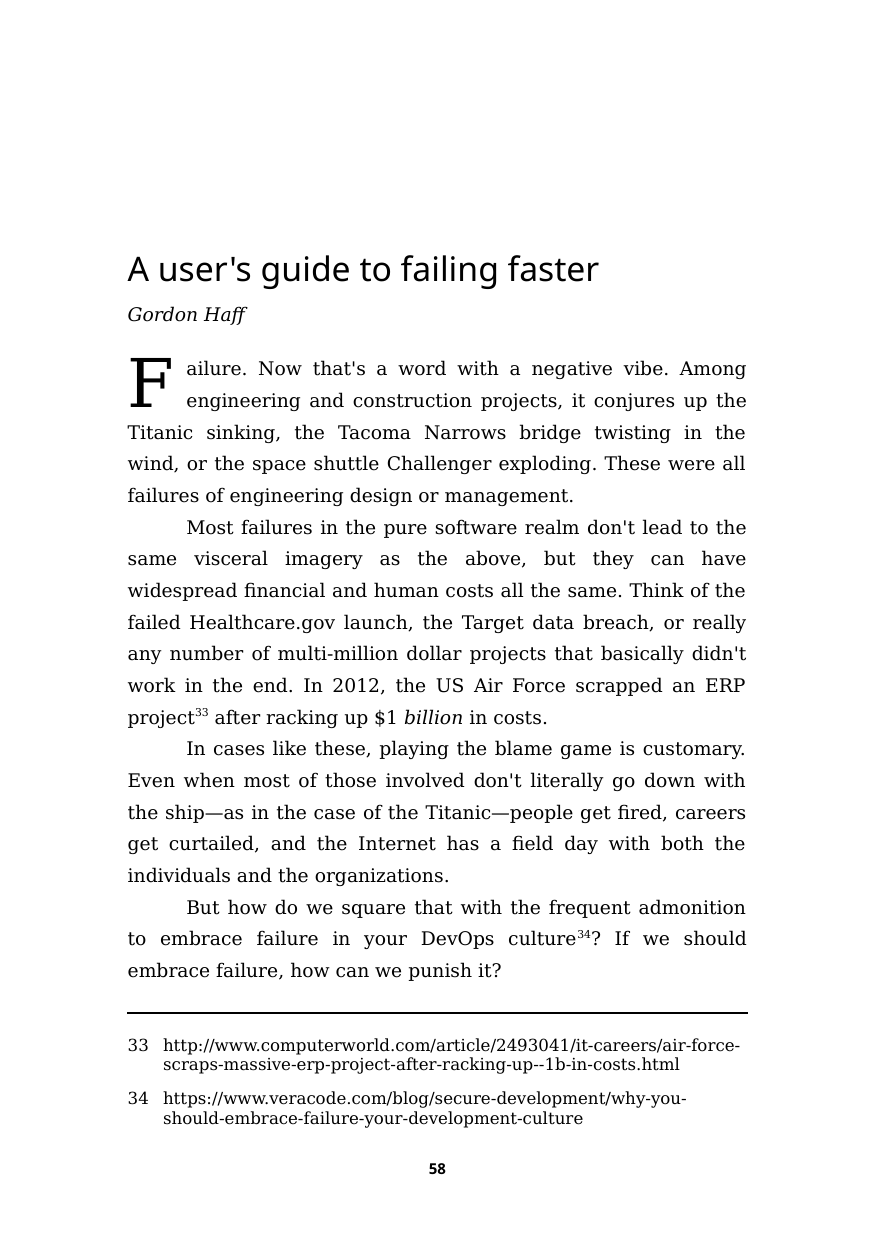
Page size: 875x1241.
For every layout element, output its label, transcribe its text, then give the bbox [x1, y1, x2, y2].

text http://www.computerworld.com/article/2493041/it-careers/air-force-scraps-massive-erp-project-after-racking-up--1b-in-costs.html [127, 1036, 747, 1074]
text Failure. Now that's a word with a negative vibe. Among engineering and construction projects, it conjures up the Titanic sinking, the Tacoma Narrows bridge twisting in the wind, or the space shuttle Challenger exploding. These were all failures of engineering design or management. [127, 358, 747, 507]
text https://www.veracode.com/blog/secure-development/why-you-should-embrace-failure-your-development-culture [127, 1089, 747, 1128]
text Most failures in the pure software realm don't lead to the same visceral imagery as the above, but they can have widespread financial and human costs all the same. Think of the failed Healthcare.gov launch, the Target data breach, or really any number of multi-million dollar projects that basically didn't work in the end. In 2012, the US Air Force scrapped an ERP project after racking up $1 billion in costs. [127, 517, 747, 729]
text Gordon Haff [127, 304, 747, 326]
subtitle A user's guide to failing faster [127, 246, 747, 292]
text In cases like these, playing the blame game is customary. Even when most of those involved don't literally go down with the ship—as in the case of the Titanic—people get fired, careers get curtailed, and the Internet has a field day with both the individuals and the organizations. [127, 738, 747, 887]
text But how do we square that with the frequent admonition to embrace failure in your DevOps culture? If we should embrace failure, how can we punish it? [127, 897, 747, 982]
